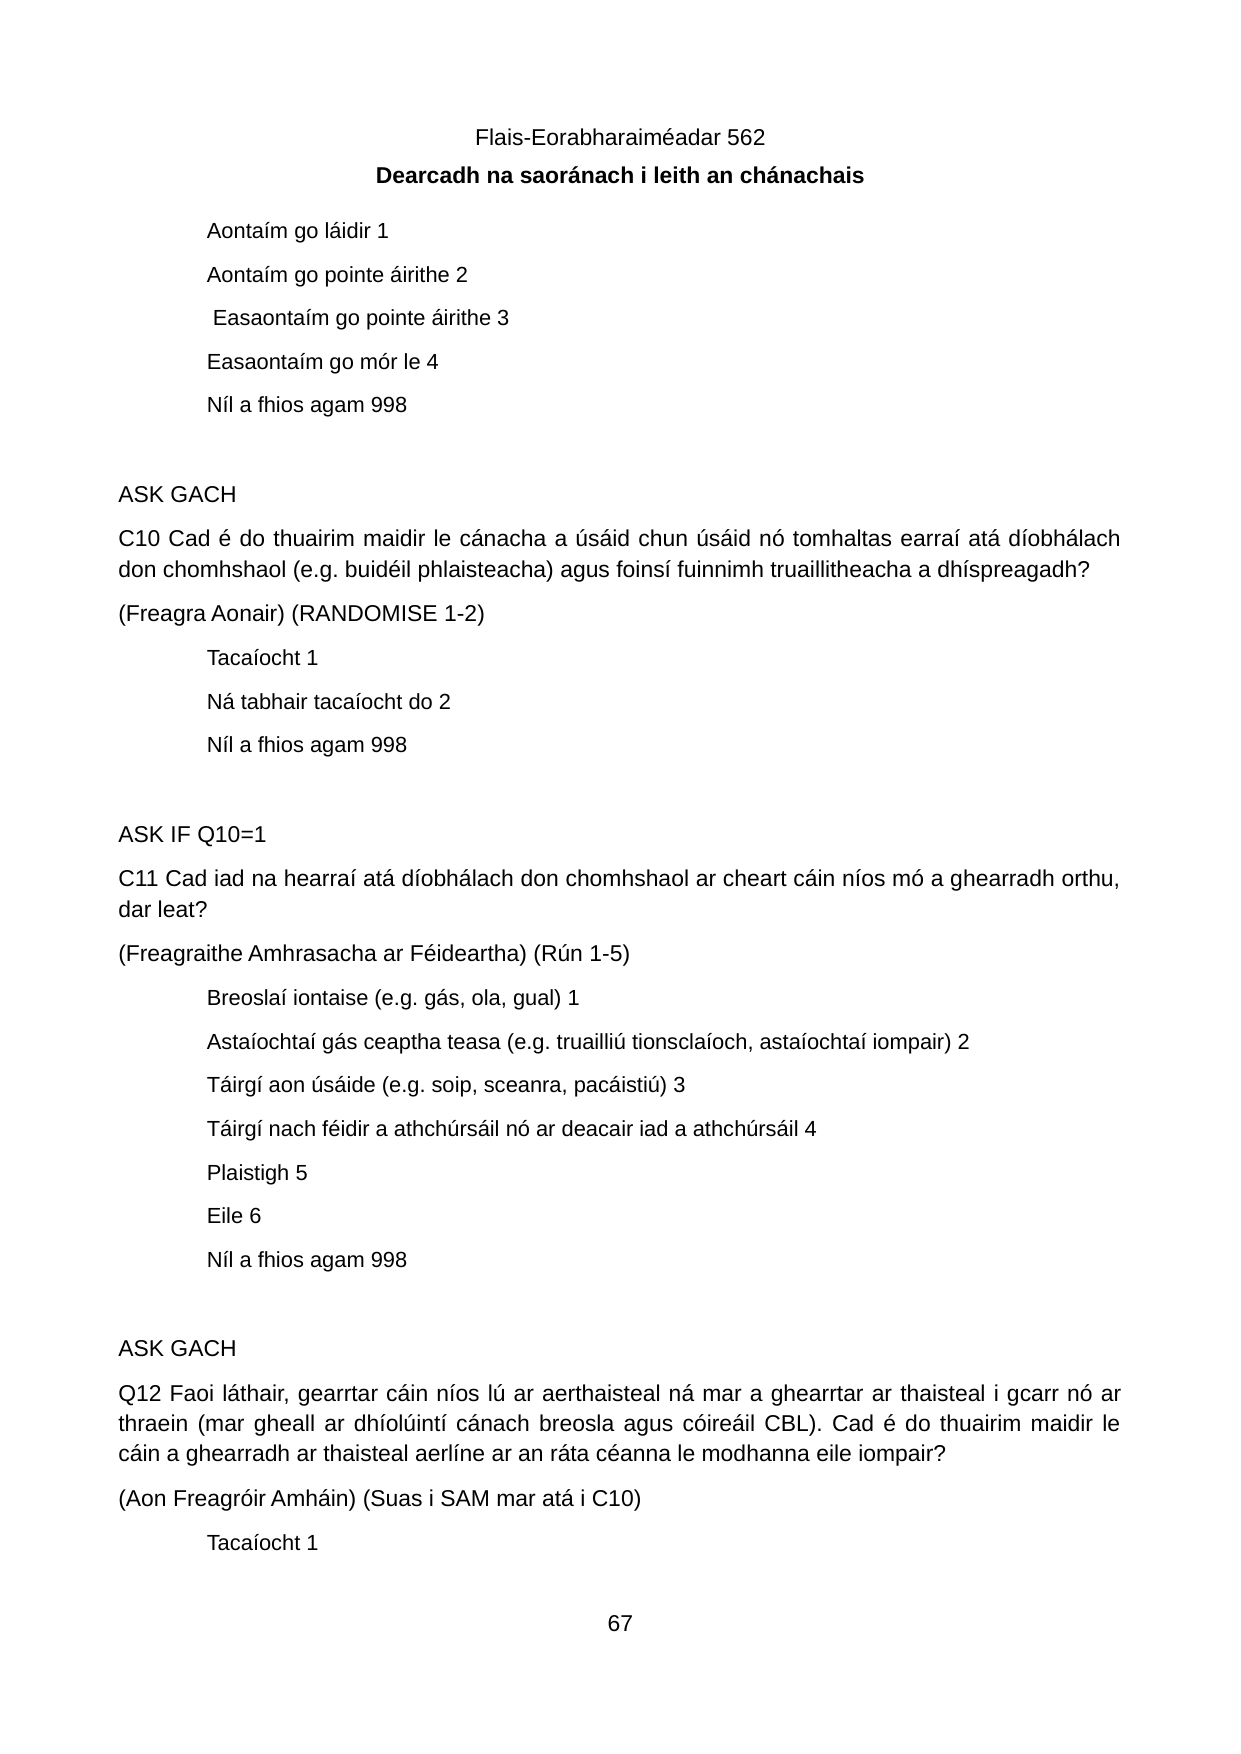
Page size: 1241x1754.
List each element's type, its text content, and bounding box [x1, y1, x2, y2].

text ASK GACH [118, 1335, 1122, 1361]
text Easaontaím go mór le 4 [207, 349, 1122, 374]
text Tacaíocht 1 [207, 645, 1122, 670]
text Ná tabhair tacaíocht do 2 [207, 689, 1122, 714]
text (Freagraithe Amhrasacha ar Féideartha) (Rún 1-5) [118, 940, 1122, 967]
text Tacaíocht 1 [207, 1529, 1122, 1555]
text C11 Cad iad na hearraí atá díobhálach don chomhshaol ar cheart cáin níos mó a ghearradh orthu, dar leat? [118, 865, 1122, 922]
text Níl a fhios agam 998 [207, 1246, 1122, 1272]
text Aontaím go pointe áirithe 2 [207, 262, 1122, 287]
text Breoslaí iontaise (e.g. gás, ola, gual) 1 [207, 985, 1122, 1010]
text C10 Cad é do thuairim maidir le cánacha a úsáid chun úsáid nó tomhaltas earraí atá díobhálach don chomhshaol (e.g. buidéil phlaisteacha) agus foinsí fuinnimh truaillitheacha a dhíspreagadh? [118, 525, 1122, 582]
text Eile 6 [207, 1203, 1122, 1228]
text Níl a fhios agam 998 [207, 732, 1122, 757]
text Táirgí aon úsáide (e.g. soip, sceanra, pacáistiú) 3 [207, 1072, 1122, 1097]
text Easaontaím go pointe áirithe 3 [207, 305, 1122, 330]
text Níl a fhios agam 998 [207, 392, 1122, 417]
text Táirgí nach féidir a athchúrsáil nó ar deacair iad a athchúrsáil 4 [207, 1116, 1122, 1141]
text ASK GACH [118, 481, 1122, 507]
text Astaíochtaí gás ceaptha teasa (e.g. truailliú tionsclaíoch, astaíochtaí iompair) 2 [207, 1029, 1122, 1054]
text Aontaím go láidir 1 [207, 218, 1122, 243]
text (Aon Freagróir Amháin) (Suas i SAM mar atá i C10) [118, 1485, 1122, 1511]
text (Freagra Aonair) (RANDOMISE 1-2) [118, 600, 1122, 627]
text Plaistigh 5 [207, 1159, 1122, 1184]
text Q12 Faoi láthair, gearrtar cáin níos lú ar aerthaisteal ná mar a ghearrtar ar thaisteal i gcarr nó ar thraein (mar gheall ar dhíolúintí cánach breosla agus cóireáil CBL). Cad é do thuairim maidir le cáin a ghearradh ar thaisteal aerlíne ar an ráta céanna le modhanna eile iompair? [118, 1379, 1122, 1466]
text ASK IF Q10=1 [118, 821, 1122, 847]
